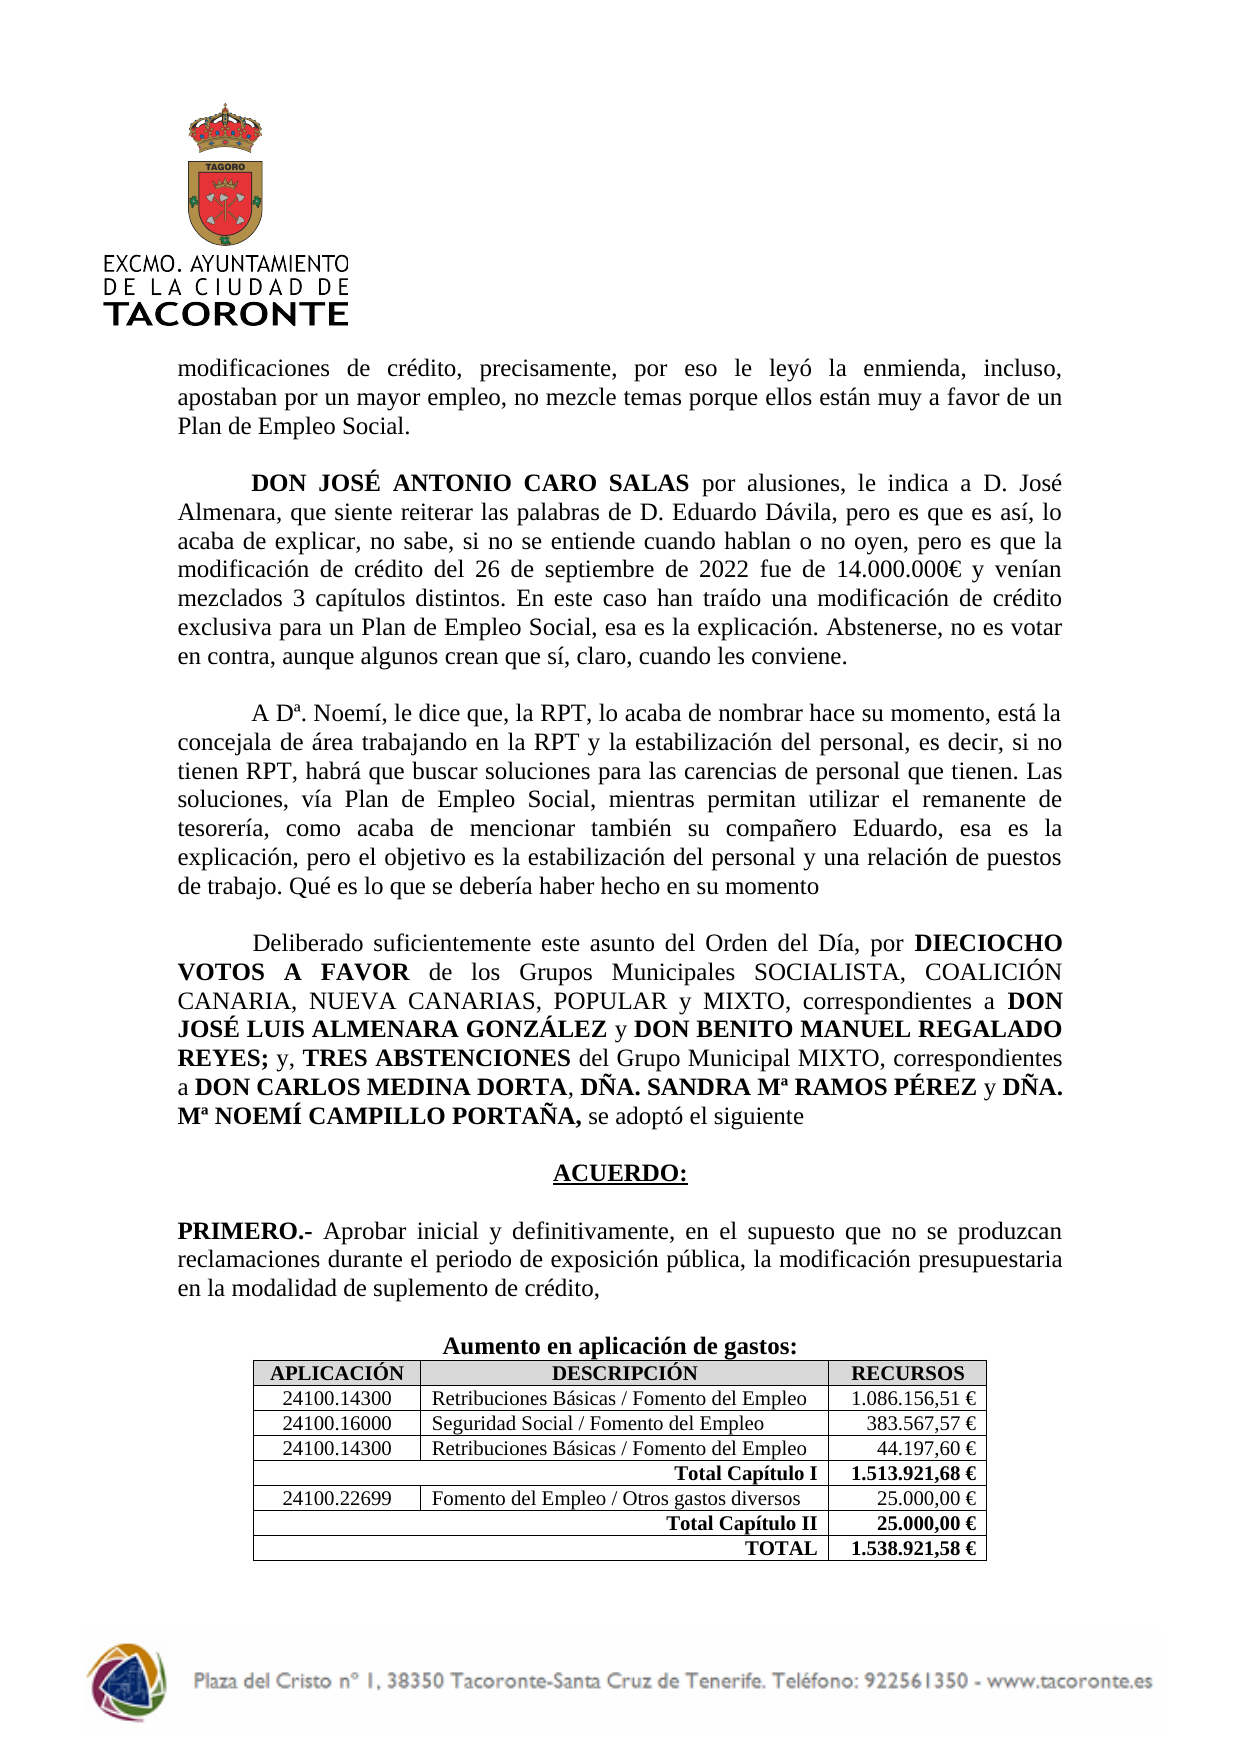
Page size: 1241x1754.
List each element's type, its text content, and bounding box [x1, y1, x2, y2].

text A Dª. Noemí, le dice que, la RPT, lo acaba de nombrar hace su momento, está la concejala de área trabajando en la RPT y la estabilización del personal, es decir, si no tienen RPT, habrá que buscar soluciones para las carencias de personal que tienen. Las soluciones, vía Plan de Empleo Social, mientras permitan utilizar el remanente de tesorería, como acaba de mencionar también su compañero Eduardo, esa es la explicación, pero el objetivo es la estabilización del personal y una relación de puestos de trabajo. Qué es lo que se debería haber hecho en su momento [177, 698, 1063, 899]
picture [103, 103, 348, 326]
table_cell Retribuciones Básicas / Fomento del Empleo [421, 1436, 828, 1460]
table_cell Seguridad Social / Fomento del Empleo [421, 1411, 828, 1435]
table_header APLICACIÓN [254, 1361, 420, 1385]
table_cell 24100.14300 [254, 1386, 420, 1410]
table_cell Fomento del Empleo / Otros gastos diversos [421, 1486, 828, 1510]
text Deliberado suficientemente este asunto del Orden del Día, por DIECIOCHO VOTOS A FAVOR de los Grupos Municipales SOCIALISTA, COALICIÓN CANARIA, NUEVA CANARIAS, POPULAR y MIXTO, correspondientes a DON JOSÉ LUIS ALMENARA GONZÁLEZ y DON BENITO MANUEL REGALADO REYES; y, TRES ABSTENCIONES del Grupo Municipal MIXTO, correspondientes a DON CARLOS MEDINA DORTA, DÑA. SANDRA Mª RAMOS PÉREZ y DÑA. Mª NOEMÍ CAMPILLO PORTAÑA, se adoptó el siguiente [177, 928, 1063, 1129]
table_cell 24100.16000 [254, 1411, 420, 1435]
subtitle ACUERDO: [177, 1158, 1063, 1187]
table_cell 24100.14300 [254, 1436, 420, 1460]
table_cell 25.000,00 € [829, 1511, 986, 1535]
table_cell 1.086.156,51 € [829, 1386, 986, 1410]
table_cell Total Capítulo II [254, 1511, 828, 1535]
table_cell 1.513.921,68 € [829, 1461, 986, 1485]
text Aumento en aplicación de gastos: [177, 1331, 1063, 1359]
table_cell Retribuciones Básicas / Fomento del Empleo [421, 1386, 828, 1410]
table_cell 1.538.921,58 € [829, 1536, 986, 1560]
text DON JOSÉ ANTONIO CARO SALAS por alusiones, le indica a D. José Almenara, que siente reiterar las palabras de D. Eduardo Dávila, pero es que es así, lo acaba de explicar, no sabe, si no se entiende cuando hablan o no oyen, pero es que la modificación de crédito del 26 de septiembre de 2022 fue de 14.000.000€ y venían mezclados 3 capítulos distintos. En este caso han traído una modificación de crédito exclusiva para un Plan de Empleo Social, esa es la explicación. Abstenerse, no es votar en contra, aunque algunos crean que sí, claro, cuando les conviene. [177, 468, 1063, 669]
table_cell 383.567,57 € [829, 1411, 986, 1435]
table_cell 44.197,60 € [829, 1436, 986, 1460]
table_header DESCRIPCIÓN [421, 1361, 828, 1385]
table_cell Total Capítulo I [254, 1461, 828, 1485]
picture [80, 1630, 1163, 1737]
text PRIMERO.- Aprobar inicial y definitivamente, en el supuesto que no se produzcan reclamaciones durante el periodo de exposición pública, la modificación presupuestaria en la modalidad de suplemento de crédito, [177, 1216, 1063, 1302]
table_cell 25.000,00 € [829, 1486, 986, 1510]
table_cell TOTAL [254, 1536, 828, 1560]
table_cell 24100.22699 [254, 1486, 420, 1510]
text modificaciones de crédito, precisamente, por eso le leyó la enmienda, incluso, apostaban por un mayor empleo, no mezcle temas porque ellos están muy a favor de un Plan de Empleo Social. [177, 353, 1063, 439]
table_header RECURSOS [829, 1361, 986, 1385]
